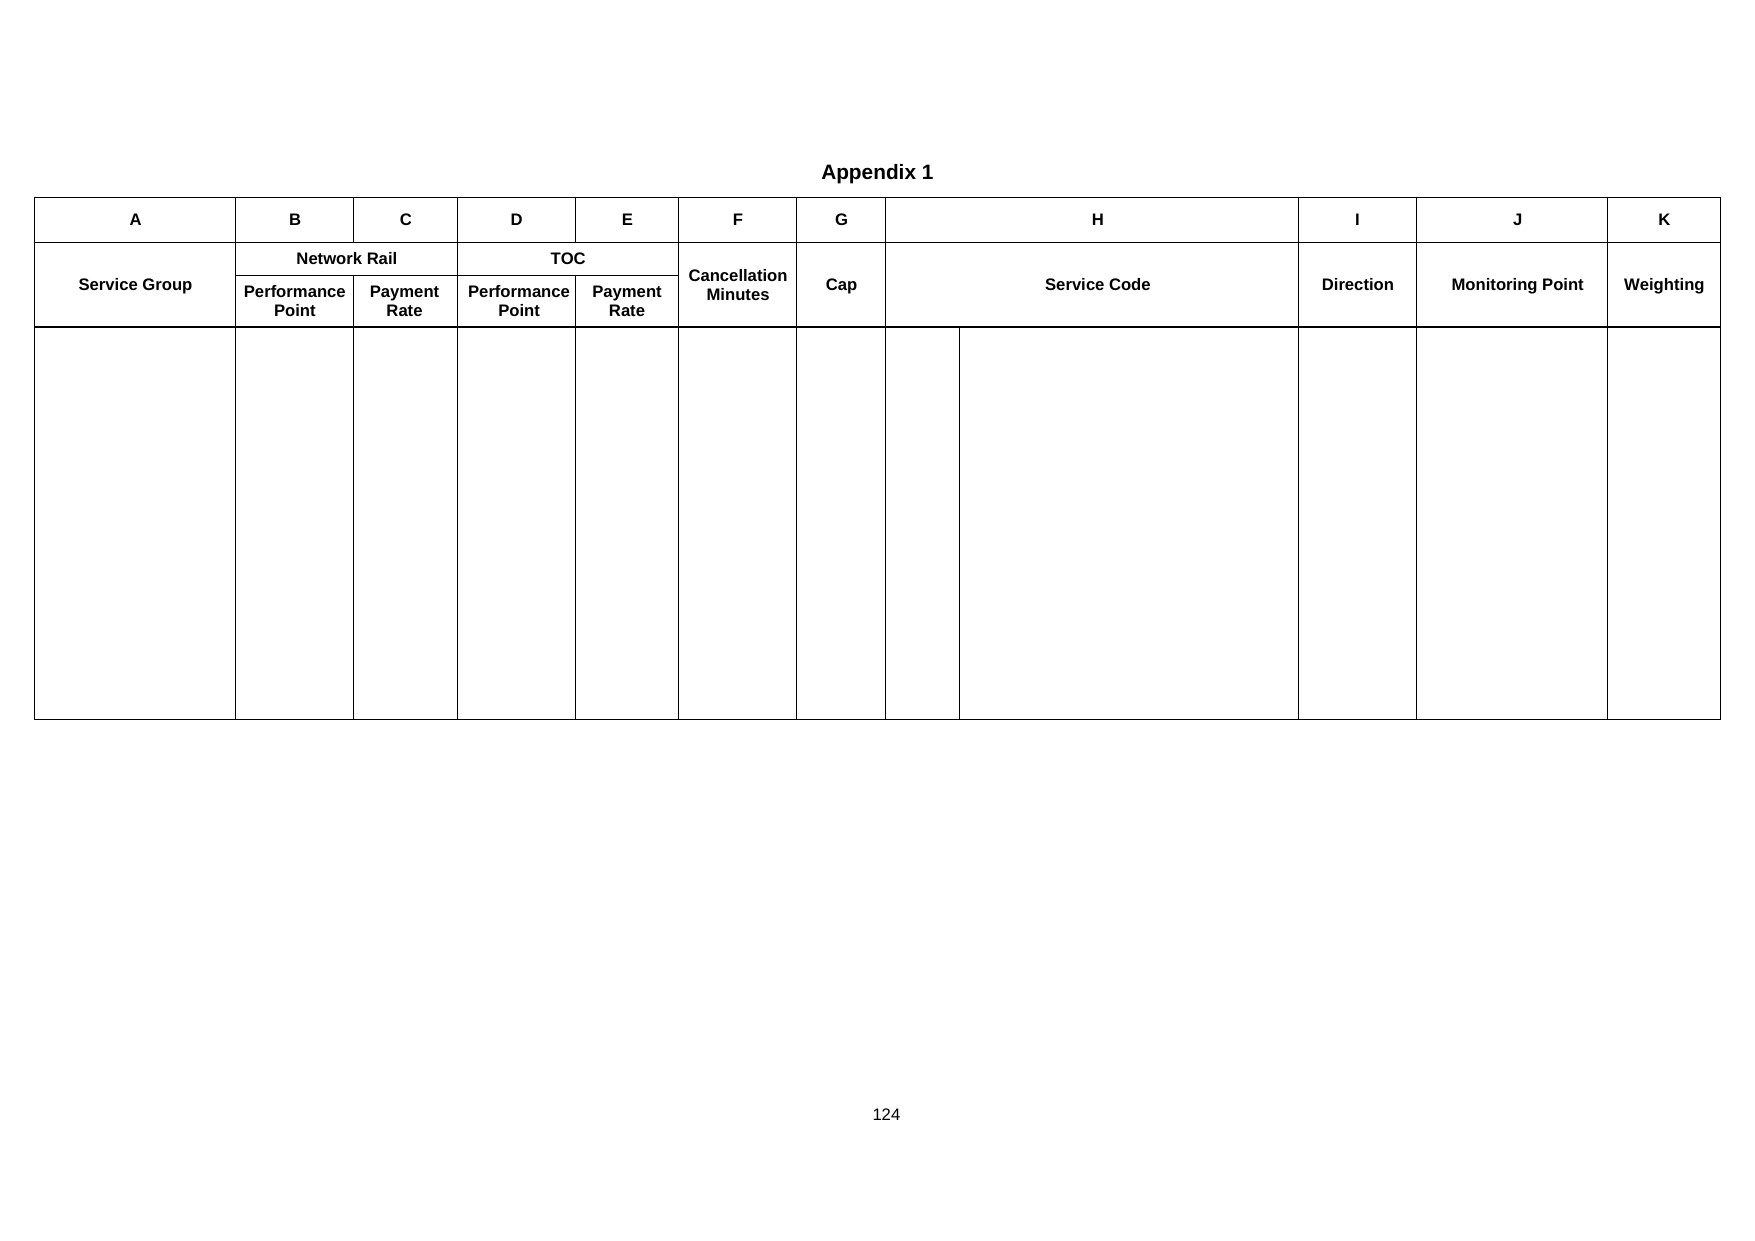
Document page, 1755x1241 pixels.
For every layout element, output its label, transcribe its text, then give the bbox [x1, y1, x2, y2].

table_cell [1608, 654, 1720, 686]
table_cell [1608, 555, 1720, 588]
table_cell [1299, 359, 1416, 392]
table_cell [35, 621, 235, 653]
table_cell [1417, 621, 1607, 653]
table_cell [797, 490, 885, 523]
table_cell [679, 555, 796, 588]
table_cell [1608, 328, 1720, 359]
table_cell [797, 686, 885, 719]
table_cell [236, 588, 353, 621]
table_cell [797, 523, 885, 555]
table_cell [236, 523, 353, 555]
table_cell [960, 523, 1298, 555]
table_header B [236, 198, 353, 242]
table_cell [679, 686, 796, 719]
table_cell [960, 588, 1298, 621]
table_header K [1608, 198, 1720, 242]
table_cell [1417, 392, 1607, 424]
table_cell [679, 359, 796, 392]
table_cell [886, 523, 959, 555]
table_cell [458, 328, 575, 359]
table_cell [35, 686, 235, 719]
table_cell [679, 523, 796, 555]
table_cell Performance Point [236, 276, 353, 326]
table_cell Payment Rate [576, 276, 678, 326]
table_cell [1417, 457, 1607, 490]
table_cell [886, 328, 959, 359]
table_cell [797, 621, 885, 653]
table_cell [960, 621, 1298, 653]
table_cell [679, 328, 796, 359]
table_cell [1299, 328, 1416, 359]
table_cell Service Code [886, 243, 1298, 326]
table_cell [458, 654, 575, 686]
table_cell [35, 425, 235, 457]
table_cell [679, 654, 796, 686]
table_cell [458, 523, 575, 555]
table_cell [886, 425, 959, 457]
table_cell [960, 654, 1298, 686]
table_header H [886, 198, 1298, 242]
table_cell [236, 328, 353, 359]
table_header I [1299, 198, 1416, 242]
list Appendix 1 [148, 160, 1606, 184]
table_cell [797, 425, 885, 457]
table_cell [1417, 490, 1607, 523]
table_cell [1299, 523, 1416, 555]
table_cell Performance Point [458, 276, 575, 326]
table_cell [458, 457, 575, 490]
table_cell [1417, 654, 1607, 686]
table_cell [1417, 588, 1607, 621]
table_cell [797, 392, 885, 424]
table_cell [1299, 457, 1416, 490]
table_cell [1608, 425, 1720, 457]
table_cell [1299, 621, 1416, 653]
table_cell [1608, 457, 1720, 490]
table_header F [679, 198, 796, 242]
table_cell [236, 425, 353, 457]
table_cell [797, 359, 885, 392]
table_cell [797, 328, 885, 359]
table_cell [886, 588, 959, 621]
table_cell [1299, 490, 1416, 523]
table_cell [458, 425, 575, 457]
table_cell Service Group [35, 243, 235, 326]
table_cell [1299, 588, 1416, 621]
table_cell [960, 686, 1298, 719]
table_cell [1417, 359, 1607, 392]
table_cell [1608, 686, 1720, 719]
table_cell [35, 392, 235, 424]
table_cell [35, 490, 235, 523]
table_cell [35, 555, 235, 588]
table_cell [960, 425, 1298, 457]
table_cell Cancellation Minutes [679, 243, 796, 326]
table_cell [886, 392, 959, 424]
table_cell [960, 490, 1298, 523]
table_cell [458, 588, 575, 621]
table_header G [797, 198, 885, 242]
table_cell [35, 523, 235, 555]
table_cell [236, 555, 353, 588]
table_cell Payment Rate [354, 276, 457, 326]
table_cell [960, 457, 1298, 490]
table_cell [35, 588, 235, 621]
table_cell [679, 621, 796, 653]
table_cell [1299, 425, 1416, 457]
table_cell [236, 621, 353, 653]
table_cell [797, 457, 885, 490]
table_cell [886, 686, 959, 719]
table_cell [1608, 359, 1720, 392]
table_cell [886, 654, 959, 686]
table_cell Weighting [1608, 243, 1720, 326]
table_cell [679, 457, 796, 490]
table_cell [236, 686, 353, 719]
table_cell [354, 328, 457, 719]
table_cell [1417, 523, 1607, 555]
table_cell [679, 392, 796, 424]
table_cell [886, 490, 959, 523]
table_cell [1417, 425, 1607, 457]
table_cell [797, 555, 885, 588]
table_cell [1608, 392, 1720, 424]
table_cell [458, 555, 575, 588]
table_cell [1608, 588, 1720, 621]
table_cell [960, 328, 1298, 359]
table_header C [354, 198, 457, 242]
table_header E [576, 198, 678, 242]
table_cell [236, 457, 353, 490]
table_header A [35, 198, 235, 242]
table_cell [35, 359, 235, 392]
table_cell [1299, 654, 1416, 686]
table_cell [458, 392, 575, 424]
table_header D [458, 198, 575, 242]
table_cell [35, 457, 235, 490]
table_cell [576, 328, 678, 719]
table_cell [1299, 392, 1416, 424]
table_cell [458, 359, 575, 392]
table_cell [886, 621, 959, 653]
table_cell Network Rail [236, 243, 457, 274]
table_cell [1417, 686, 1607, 719]
table_cell [797, 588, 885, 621]
table_cell [960, 392, 1298, 424]
table_cell [1299, 686, 1416, 719]
table_cell [1608, 621, 1720, 653]
table_cell [458, 490, 575, 523]
table_cell [458, 621, 575, 653]
table_cell [679, 588, 796, 621]
table_cell [960, 555, 1298, 588]
table_cell [1608, 523, 1720, 555]
table_cell [960, 359, 1298, 392]
table_cell [679, 425, 796, 457]
table_cell [797, 654, 885, 686]
table_cell Cap [797, 243, 885, 326]
table_cell [1417, 555, 1607, 588]
table_cell [236, 654, 353, 686]
table_cell [1299, 555, 1416, 588]
table_cell [886, 359, 959, 392]
table_header J [1417, 198, 1607, 242]
table_cell [886, 457, 959, 490]
table_cell [679, 490, 796, 523]
table_cell [236, 490, 353, 523]
table_cell [236, 392, 353, 424]
table_cell Monitoring Point [1417, 243, 1607, 326]
table_cell [1608, 490, 1720, 523]
table_cell [35, 654, 235, 686]
table_cell [886, 555, 959, 588]
table_cell [1417, 328, 1607, 359]
table_cell [458, 686, 575, 719]
table_cell [236, 359, 353, 392]
table_cell [35, 328, 235, 359]
table_cell TOC [458, 243, 678, 274]
table_cell Direction [1299, 243, 1416, 326]
